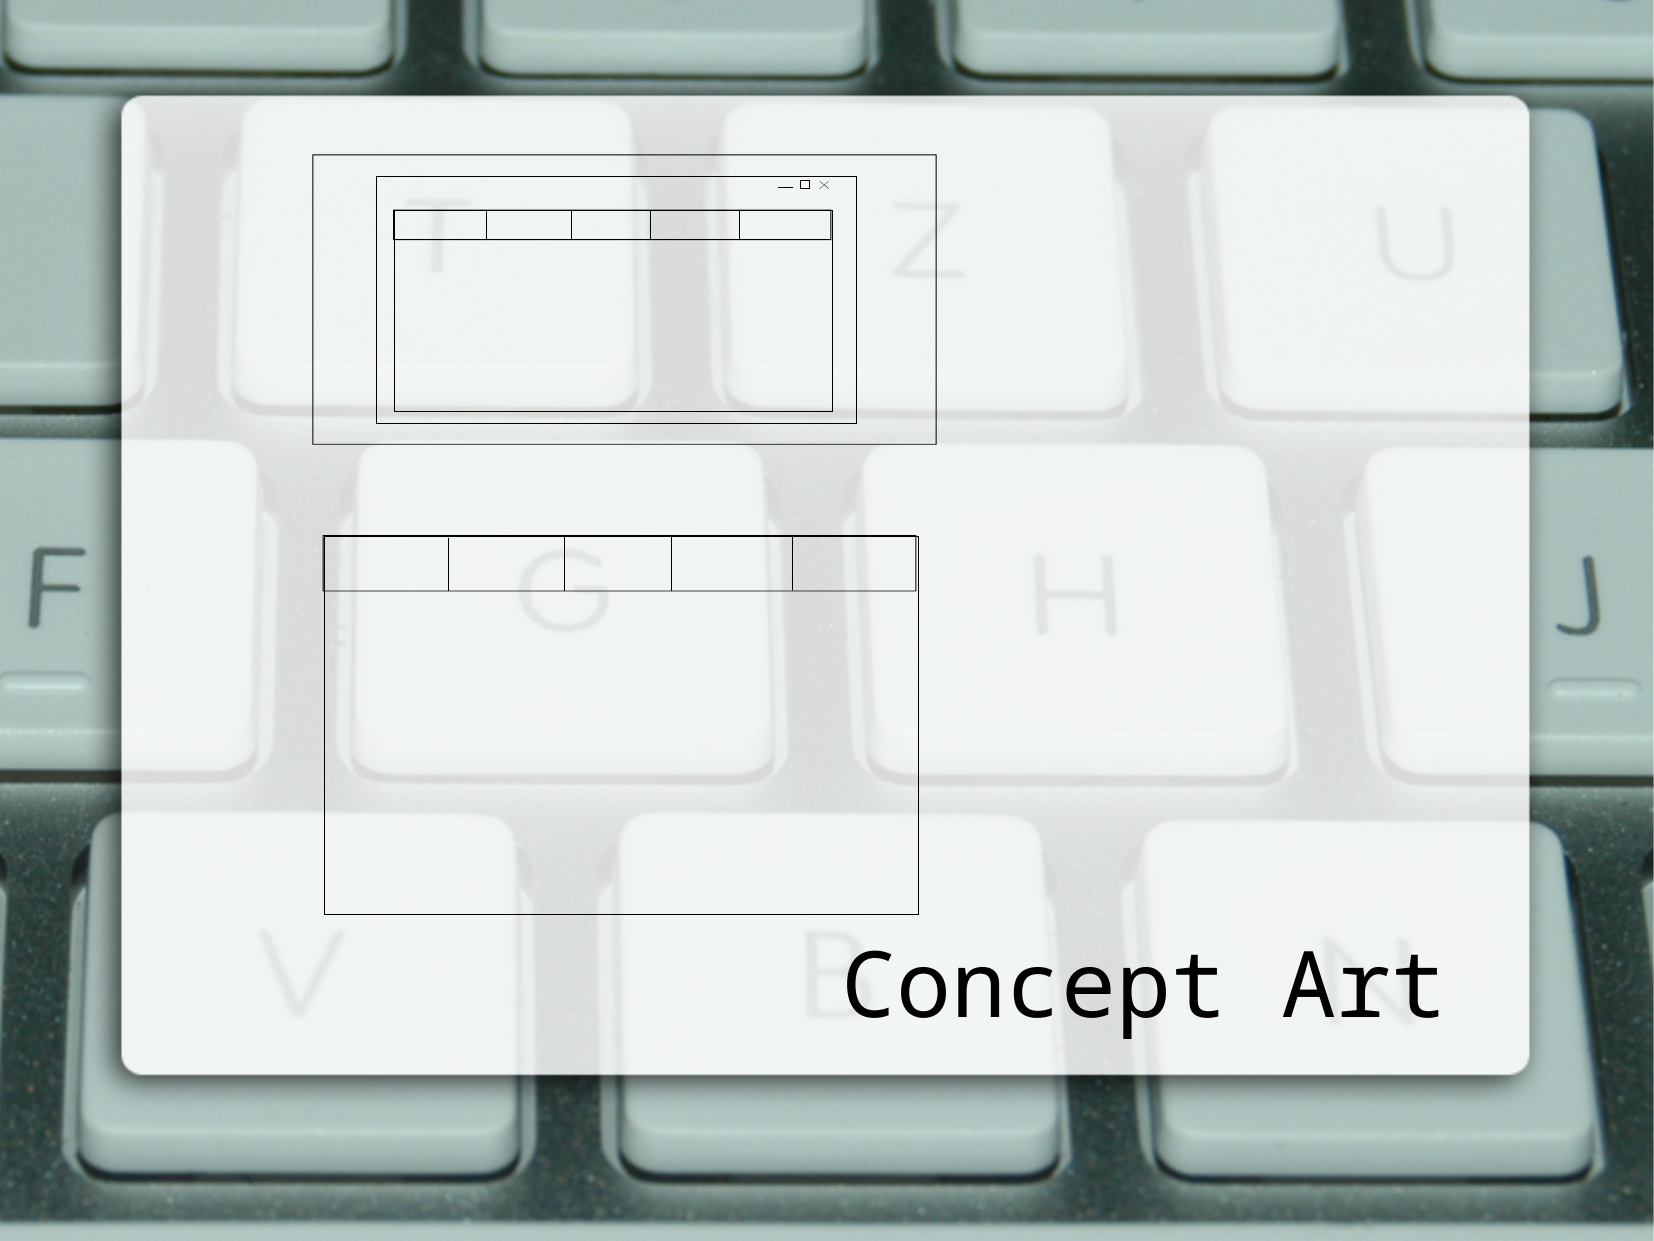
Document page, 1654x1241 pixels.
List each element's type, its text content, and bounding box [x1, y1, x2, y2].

text_box Concept Art [826, 912, 1477, 1034]
picture [0, 0, 1654, 1241]
